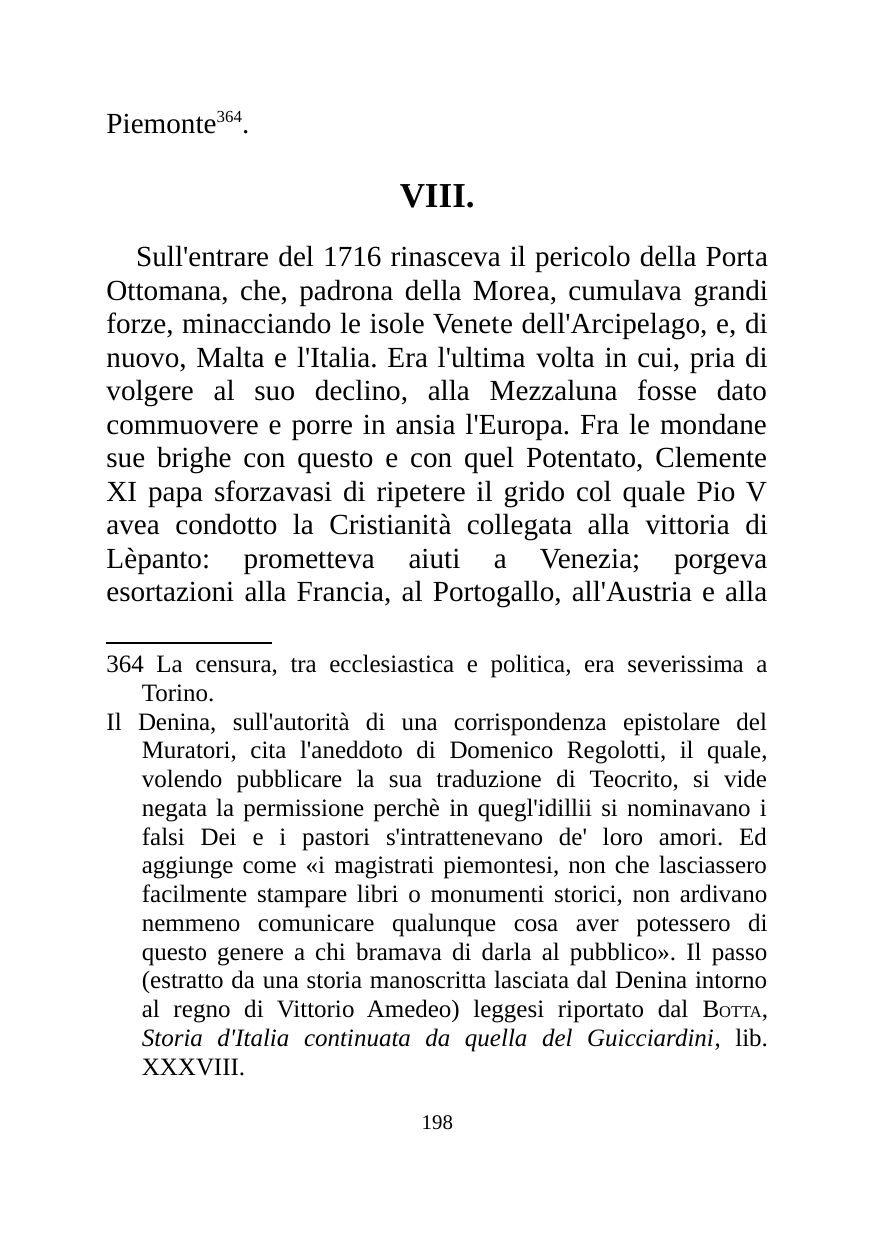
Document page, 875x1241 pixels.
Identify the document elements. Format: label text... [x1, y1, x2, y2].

text Sull'entrare del 1716 rinasceva il pericolo della Porta Ottomana, che, padrona della Morea, cumulava grandi forze, minacciando le isole Venete dell'Arcipelago, e, di nuovo, Malta e l'Italia. Era l'ultima volta in cui, pria di volgere al suo declino, alla Mezzaluna fosse dato commuovere e porre in ansia l'Europa. Fra le mondane sue brighe con questo e con quel Potentato, Clemente XI papa sforzavasi di ripetere il grido col quale Pio V avea condotto la Cristianità collegata alla vittoria di Lèpanto: prometteva aiuti a Venezia; porgeva esortazioni alla Francia, al Portogallo, all'Austria e alla [106, 239, 768, 608]
subtitle VIII. [106, 175, 768, 215]
text Il Denina, sull'autorità di una corrispondenza epistolare del Muratori, cita l'aneddoto di Domenico Regolotti, il quale, volendo pubblicare la sua traduzione di Teocrito, si vide negata la permissione perchè in quegl'idillii si nominavano i falsi Dei e i pastori s'intrattenevano de' loro amori. Ed aggiunge come «i magistrati piemontesi, non che lasciassero facilmente stampare libri o monumenti storici, non ardivano nemmeno comunicare qualunque cosa aver potessero di questo genere a chi bramava di darla al pubblico». Il passo (estratto da una storia manoscritta lasciata dal Denina intorno al regno di Vittorio Amedeo) leggesi riportato dal Botta, Storia d'Italia continuata da quella del Guicciardini, lib. XXXVIII. [106, 707, 768, 1080]
text La censura, tra ecclesiastica e politica, era severissima a Torino. [106, 649, 768, 707]
